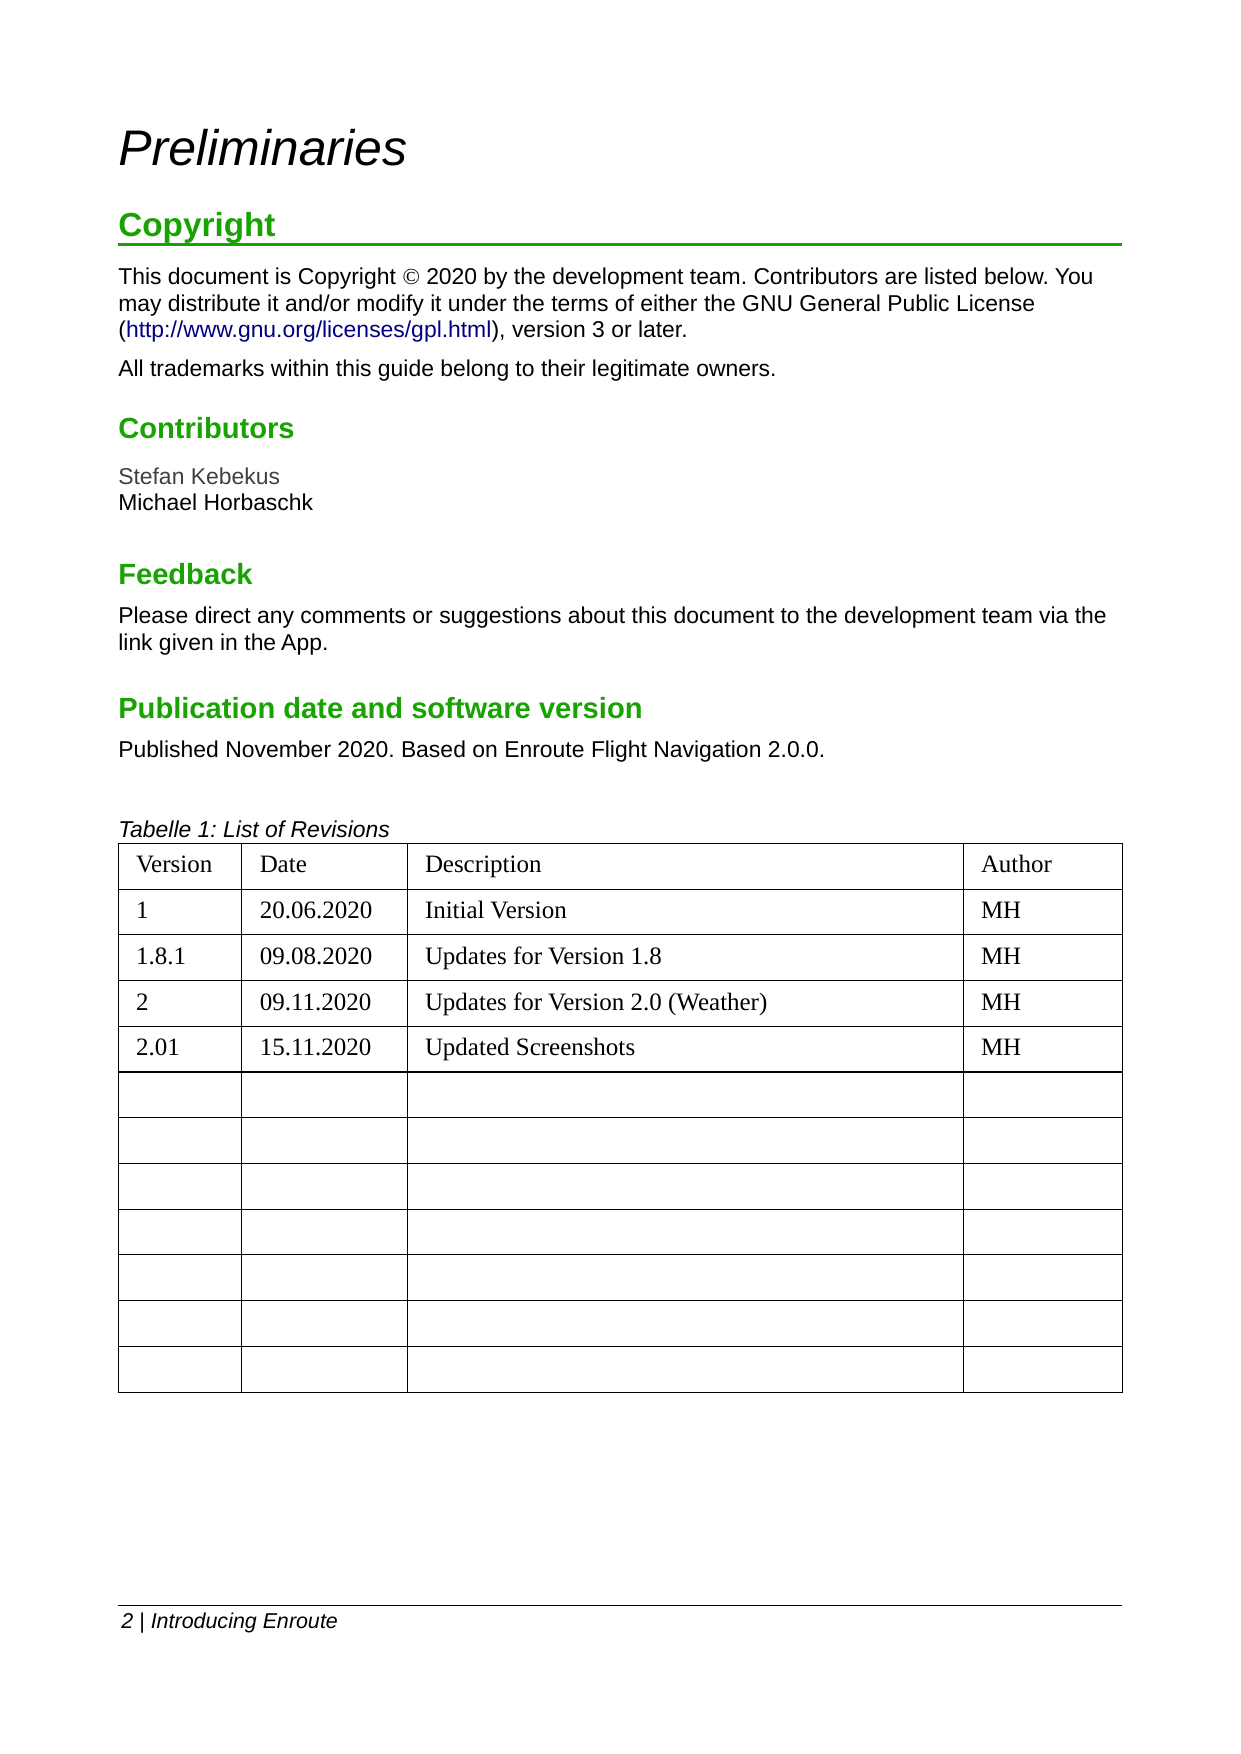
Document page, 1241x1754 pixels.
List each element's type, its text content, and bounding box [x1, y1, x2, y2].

table_cell [242, 1347, 407, 1392]
table_cell [242, 1073, 407, 1117]
table_cell Updates for Version 1.8 [408, 935, 963, 980]
subtitle Please direct any comments or suggestions about this document to the development team via the link given in the App. [118, 602, 1122, 655]
table_cell [119, 1164, 241, 1209]
table_cell [964, 1255, 1122, 1300]
table_cell 09.11.2020 [242, 981, 407, 1026]
table_cell MH [964, 981, 1122, 1026]
table_cell MH [964, 935, 1122, 980]
table_cell Updates for Version 2.0 (Weather) [408, 981, 963, 1026]
table_cell [458, 489, 789, 521]
table_header Version [119, 844, 241, 888]
table_cell [119, 1255, 241, 1300]
table_header [458, 463, 789, 489]
subtitle Feedback [118, 557, 1122, 590]
table_cell [119, 1301, 241, 1346]
table_cell 09.08.2020 [242, 935, 407, 980]
table_cell [964, 1118, 1122, 1163]
table_cell [964, 1210, 1122, 1254]
table_cell [408, 1073, 963, 1117]
table_cell [119, 1210, 241, 1254]
table_cell [408, 1164, 963, 1209]
table_cell 20.06.2020 [242, 890, 407, 934]
text Tabelle 1: List of Revisions [118, 816, 1122, 843]
table_cell [242, 1210, 407, 1254]
table_cell [242, 1255, 407, 1300]
table_cell [408, 1347, 963, 1392]
table_cell 2 [119, 981, 241, 1026]
table_cell [242, 1301, 407, 1346]
table_cell MH [964, 1027, 1122, 1071]
table_cell [789, 489, 1122, 521]
table_cell [964, 1301, 1122, 1346]
subtitle All trademarks within this guide belong to their legitimate owners. [118, 355, 1122, 381]
table_header Description [408, 844, 963, 888]
table_cell [408, 1301, 963, 1346]
table_cell [964, 1073, 1122, 1117]
table_header Stefan Kebekus [118, 463, 458, 489]
table_cell [119, 1347, 241, 1392]
subtitle Contributors [118, 412, 1122, 445]
table_header Date [242, 844, 407, 888]
table_cell [242, 1118, 407, 1163]
table_cell [408, 1210, 963, 1254]
subtitle This document is Copyright © 2020 by the development team. Contributors are listed below. You may distribute it and/or modify it under the terms of either the GNU General Public License (http://www.gnu.org/licenses/gpl.html), version 3 or later. [118, 263, 1122, 342]
table_cell [964, 1347, 1122, 1392]
table_cell [408, 1255, 963, 1300]
subtitle Copyright [118, 205, 1122, 243]
table_cell Michael Horbaschk [118, 489, 458, 521]
table_cell Initial Version [408, 890, 963, 934]
table_cell 2.01 [119, 1027, 241, 1071]
table_cell [119, 1073, 241, 1117]
table_cell MH [964, 890, 1122, 934]
table_header [789, 463, 1122, 489]
table_cell [408, 1118, 963, 1163]
table_cell [964, 1164, 1122, 1209]
table_cell [242, 1164, 407, 1209]
subtitle Preliminaries [118, 118, 1122, 176]
table_cell Updated Screenshots [408, 1027, 963, 1071]
table_cell 1.8.1 [119, 935, 241, 980]
table_cell 1 [119, 890, 241, 934]
subtitle Publication date and software version [118, 691, 1122, 724]
table_cell 15.11.2020 [242, 1027, 407, 1071]
table_header Author [964, 844, 1122, 888]
subtitle Published November 2020. Based on Enroute Flight Navigation 2.0.0. [118, 736, 1122, 763]
table_cell [119, 1118, 241, 1163]
